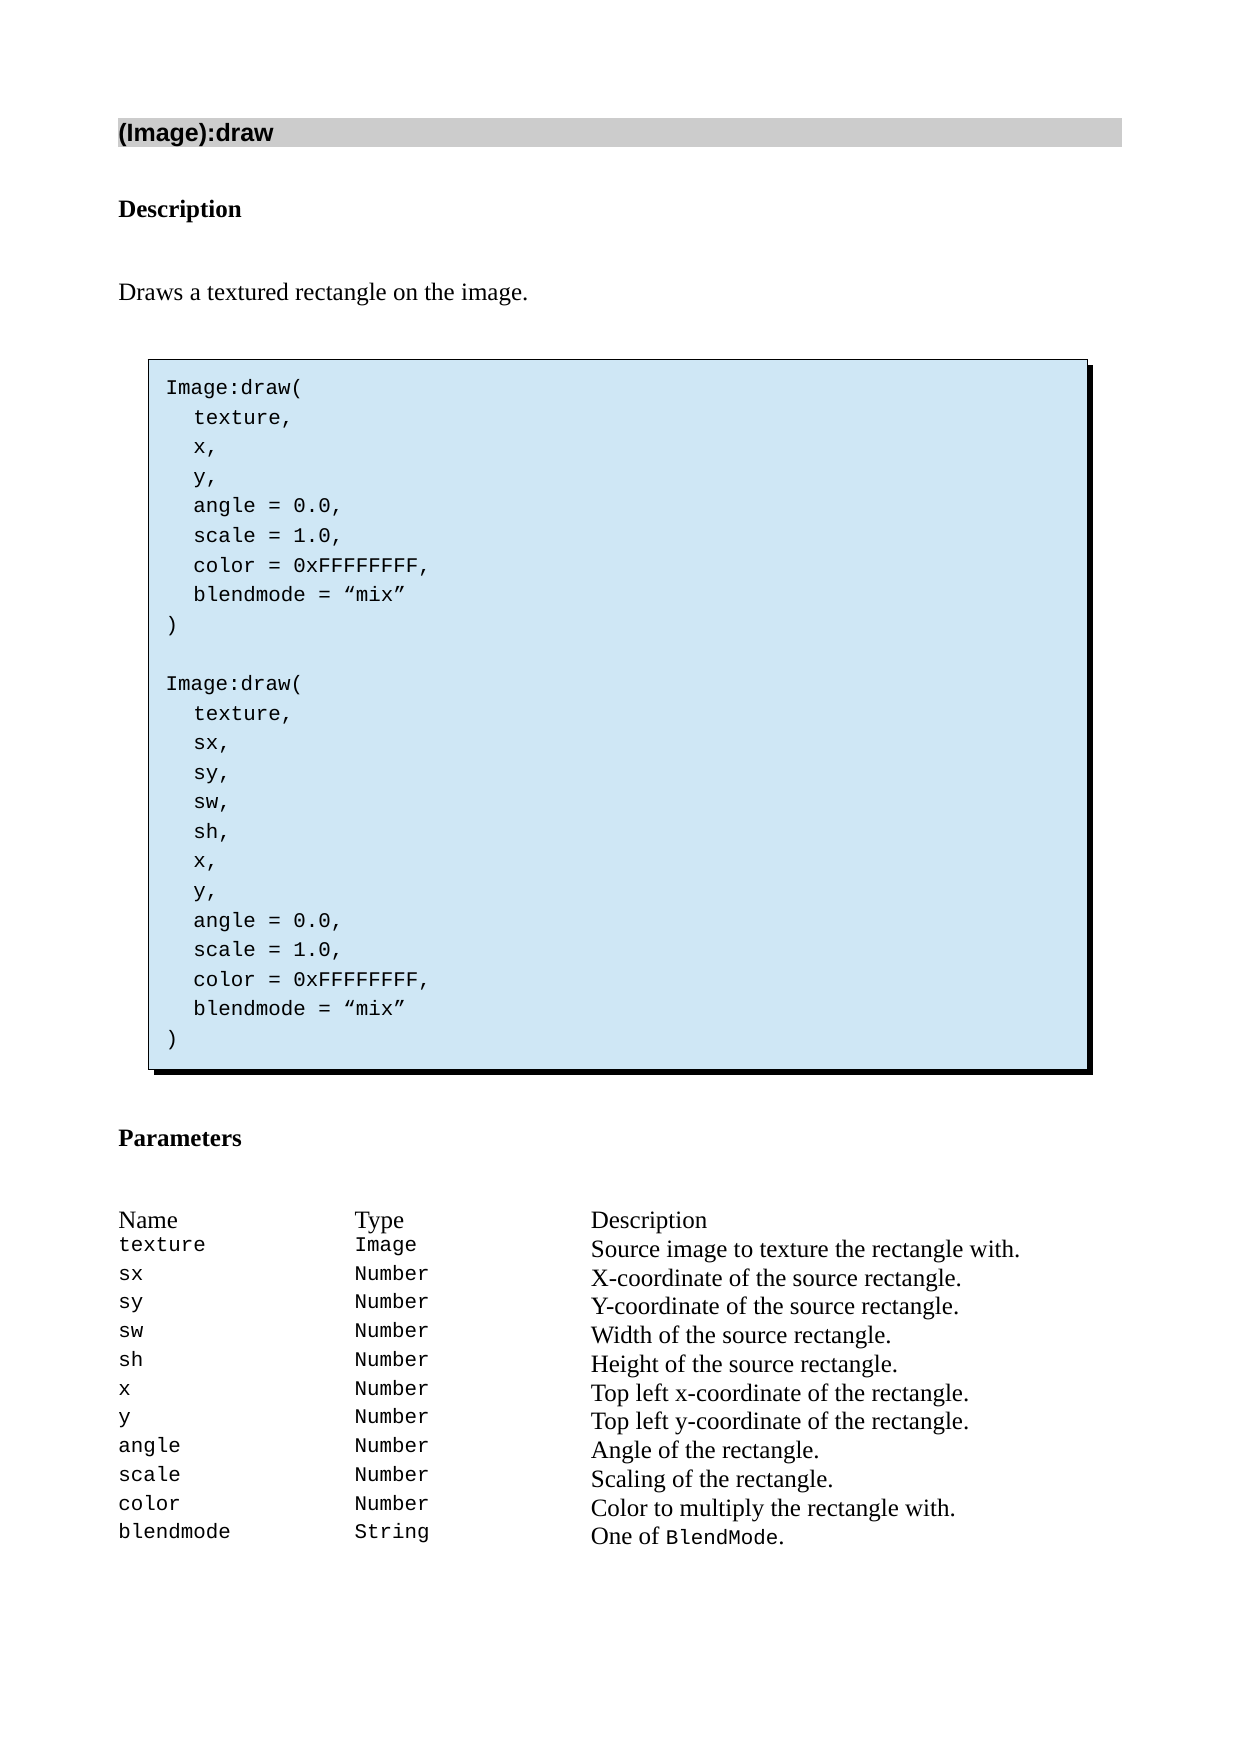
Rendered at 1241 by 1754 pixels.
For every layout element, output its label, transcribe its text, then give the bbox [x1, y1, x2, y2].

table_cell One of BlendMode. [591, 1521, 1122, 1551]
table_cell Y-coordinate of the source rectangle. [591, 1291, 1122, 1320]
table_cell Top left x-coordinate of the rectangle. [591, 1378, 1122, 1406]
table_cell texture [118, 1234, 354, 1263]
table_cell Color to multiply the rectangle with. [591, 1493, 1122, 1521]
table_cell Height of the source rectangle. [591, 1349, 1122, 1378]
table_cell color [118, 1493, 354, 1521]
table_cell Number [354, 1406, 591, 1435]
table_header Type [354, 1205, 591, 1234]
text sw, [149, 773, 1087, 803]
table_cell angle [118, 1435, 354, 1464]
table_cell Number [354, 1493, 591, 1521]
text texture, [149, 685, 1087, 714]
table_cell sh [118, 1349, 354, 1378]
text Image:draw( [149, 360, 1087, 389]
text Description [118, 194, 1122, 223]
table_cell Source image to texture the rectangle with. [591, 1234, 1122, 1263]
table_cell Number [354, 1263, 591, 1291]
table_header Description [591, 1205, 1122, 1234]
text x, [149, 833, 1087, 862]
table_cell String [354, 1521, 591, 1551]
table_cell Image [354, 1234, 591, 1263]
text y, [149, 862, 1087, 892]
table_cell Number [354, 1320, 591, 1349]
text ) [149, 596, 1087, 626]
table_cell x [118, 1378, 354, 1406]
table_cell Top left y-coordinate of the rectangle. [591, 1406, 1122, 1435]
table_header Name [118, 1205, 354, 1234]
text sh, [149, 803, 1087, 833]
table_cell Number [354, 1435, 591, 1464]
table_cell Angle of the rectangle. [591, 1435, 1122, 1464]
table_cell sx [118, 1263, 354, 1291]
table_cell Number [354, 1291, 591, 1320]
table_cell X-coordinate of the source rectangle. [591, 1263, 1122, 1291]
text y, [149, 448, 1087, 478]
text sy, [149, 744, 1087, 773]
text blendmode = “mix” [149, 981, 1087, 1010]
subtitle (Image):draw [118, 118, 1122, 147]
text sx, [149, 714, 1087, 744]
text x, [149, 418, 1087, 448]
text texture, [149, 389, 1087, 418]
table_cell y [118, 1406, 354, 1435]
text color = 0xFFFFFFFF, [149, 951, 1087, 981]
text scale = 1.0, [149, 507, 1087, 537]
table_cell sy [118, 1291, 354, 1320]
table_cell Width of the source rectangle. [591, 1320, 1122, 1349]
text Parameters [118, 1123, 1122, 1151]
text ) [149, 1010, 1087, 1069]
table_cell Number [354, 1378, 591, 1406]
text angle = 0.0, [149, 478, 1087, 507]
table_cell Number [354, 1464, 591, 1493]
text Draws a textured rectangle on the image. [118, 277, 1122, 306]
text angle = 0.0, [149, 892, 1087, 921]
text blendmode = “mix” [149, 566, 1087, 596]
text scale = 1.0, [149, 921, 1087, 951]
text color = 0xFFFFFFFF, [149, 537, 1087, 566]
table_cell Scaling of the rectangle. [591, 1464, 1122, 1493]
table_cell Number [354, 1349, 591, 1378]
table_cell blendmode [118, 1521, 354, 1551]
text Image:draw( [149, 655, 1087, 685]
table_cell scale [118, 1464, 354, 1493]
table_cell sw [118, 1320, 354, 1349]
